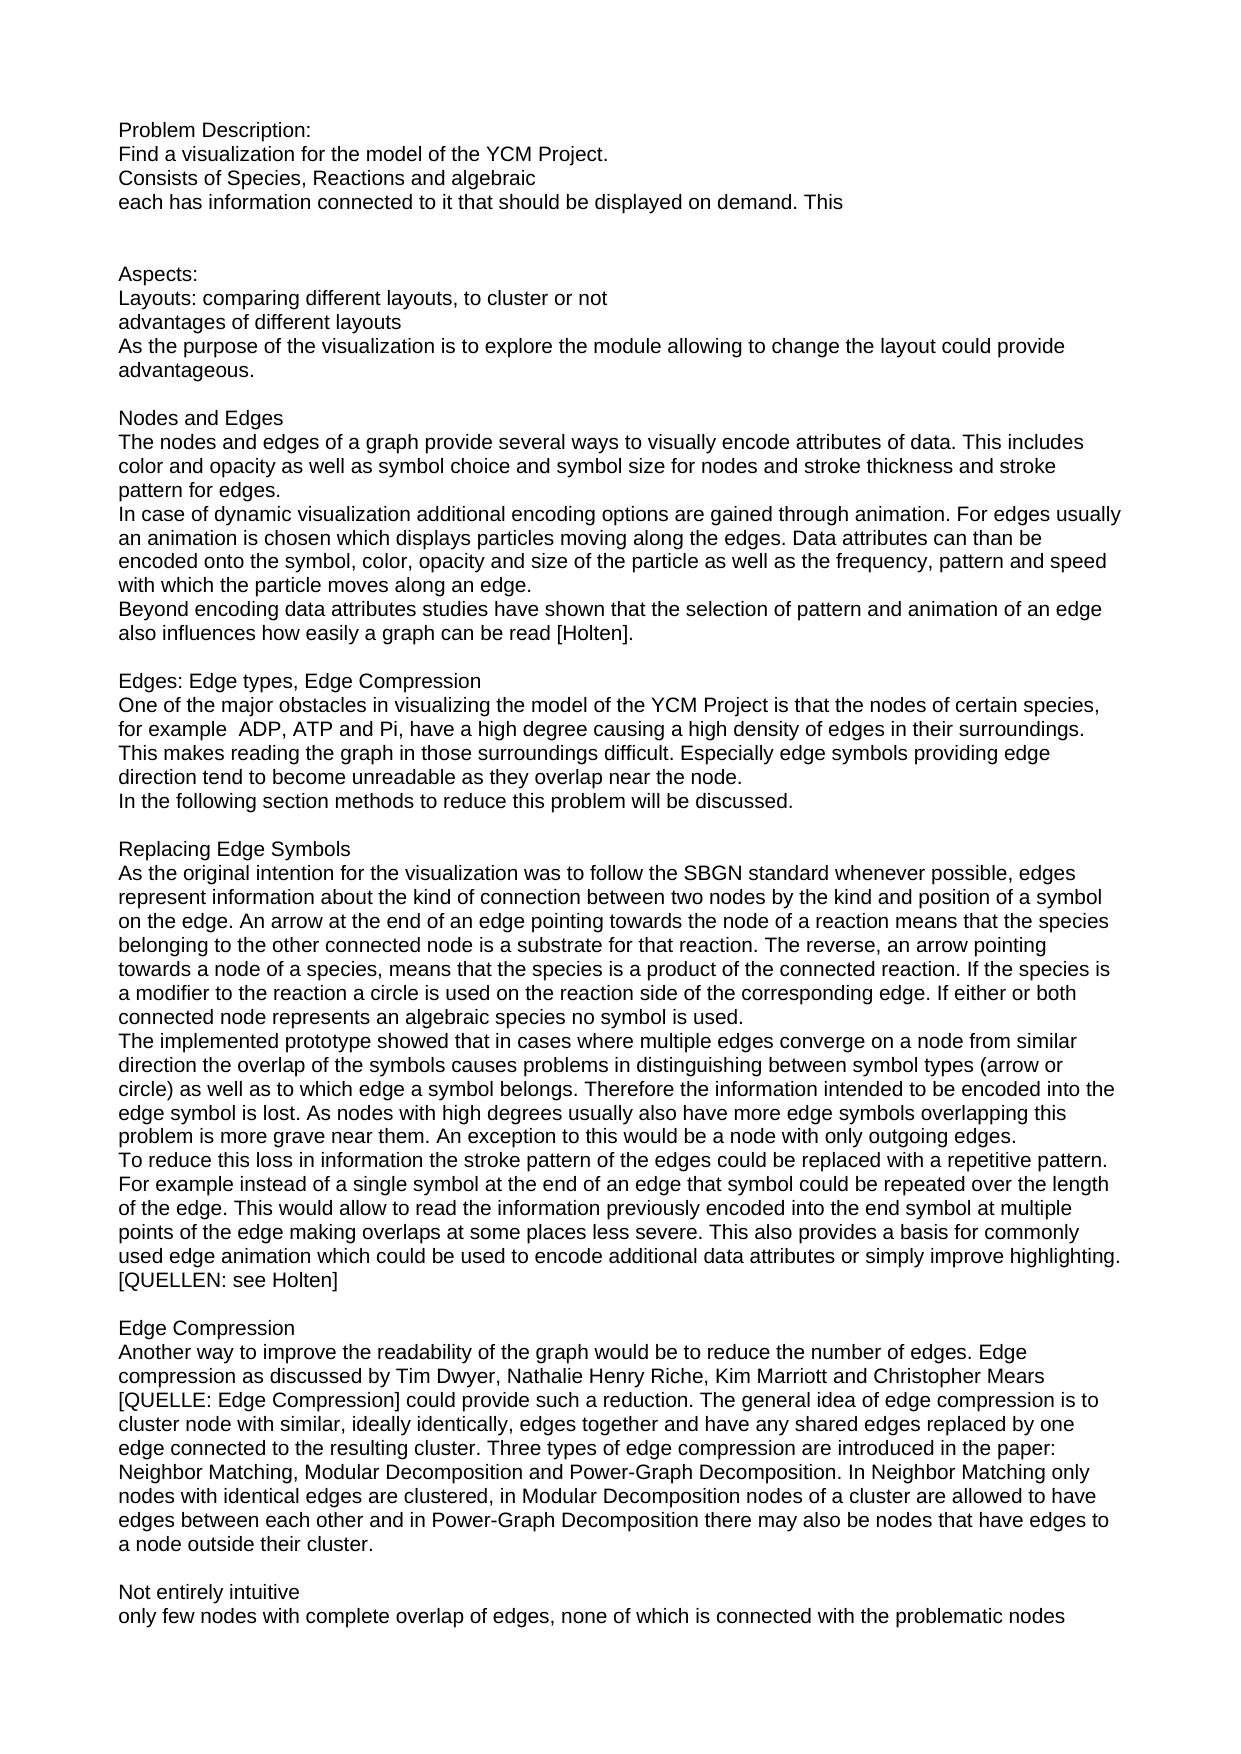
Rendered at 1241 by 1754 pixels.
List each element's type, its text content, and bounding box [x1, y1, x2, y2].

text each has information connected to it that should be displayed on demand. This [118, 190, 1122, 214]
text Consists of Species, Reactions and algebraic [118, 166, 1122, 190]
text Find a visualization for the model of the YCM Project. [118, 142, 1122, 166]
text Beyond encoding data attributes studies have shown that the selection of pattern and animation of an edge also influences how easily a graph can be read [Holten]. [118, 597, 1122, 645]
text To reduce this loss in information the stroke pattern of the edges could be replaced with a repetitive pattern. For example instead of a single symbol at the end of an edge that symbol could be repeated over the length of the edge. This would allow to read the information previously encoded into the end symbol at multiple points of the edge making overlaps at some places less severe. This also provides a basis for commonly used edge animation which could be used to encode additional data attributes or simply improve highlighting.[QUELLEN: see Holten] [118, 1148, 1122, 1292]
text Another way to improve the readability of the graph would be to reduce the number of edges. Edge compression as discussed by Tim Dwyer, Nathalie Henry Riche, Kim Marriott and Christopher Mears [QUELLE: Edge Compression] could provide such a reduction. The general idea of edge compression is to cluster node with similar, ideally identically, edges together and have any shared edges replaced by one edge connected to the resulting cluster. Three types of edge compression are introduced in the paper: Neighbor Matching, Modular Decomposition and Power-Graph Decomposition. In Neighbor Matching only nodes with identical edges are clustered, in Modular Decomposition nodes of a cluster are allowed to have edges between each other and in Power-Graph Decomposition there may also be nodes that have edges to a node outside their cluster. [118, 1340, 1122, 1556]
text Layouts: comparing different layouts, to cluster or not [118, 286, 1122, 310]
text As the purpose of the visualization is to explore the module allowing to change the layout could provide advantageous. [118, 334, 1122, 382]
text Nodes and Edges [118, 406, 1122, 429]
text As the original intention for the visualization was to follow the SBGN standard whenever possible, edges represent information about the kind of connection between two nodes by the kind and position of a symbol on the edge. An arrow at the end of an edge pointing towards the node of a reaction means that the species belonging to the other connected node is a substrate for that reaction. The reverse, an arrow pointing towards a node of a species, means that the species is a product of the connected reaction. If the species is a modifier to the reaction a circle is used on the reaction side of the corresponding edge. If either or both connected node represents an algebraic species no symbol is used. [118, 861, 1122, 1028]
text Problem Description: [118, 118, 1122, 142]
text In case of dynamic visualization additional encoding options are gained through animation. For edges usually an animation is chosen which displays particles moving along the edges. Data attributes can than be encoded onto the symbol, color, opacity and size of the particle as well as the frequency, pattern and speed with which the particle moves along an edge. [118, 501, 1122, 597]
text Edge Compression [118, 1316, 1122, 1340]
text The implemented prototype showed that in cases where multiple edges converge on a node from similar direction the overlap of the symbols causes problems in distinguishing between symbol types (arrow or circle) as well as to which edge a symbol belongs. Therefore the information intended to be encoded into the edge symbol is lost. As nodes with high degrees usually also have more edge symbols overlapping this problem is more grave near them. An exception to this would be a node with only outgoing edges. [118, 1028, 1122, 1148]
text Replacing Edge Symbols [118, 837, 1122, 861]
text advantages of different layouts [118, 310, 1122, 334]
text only few nodes with complete overlap of edges, none of which is connected with the problematic nodes [118, 1603, 1122, 1627]
text The nodes and edges of a graph provide several ways to visually encode attributes of data. This includes color and opacity as well as symbol choice and symbol size for nodes and stroke thickness and stroke pattern for edges. [118, 429, 1122, 501]
text Edges: Edge types, Edge Compression [118, 669, 1122, 693]
text Not entirely intuitive [118, 1579, 1122, 1603]
text One of the major obstacles in visualizing the model of the YCM Project is that the nodes of certain species, for example ADP, ATP and Pi, have a high degree causing a high density of edges in their surroundings. This makes reading the graph in those surroundings difficult. Especially edge symbols providing edge direction tend to become unreadable as they overlap near the node. [118, 693, 1122, 789]
text Aspects: [118, 262, 1122, 286]
text In the following section methods to reduce this problem will be discussed. [118, 789, 1122, 813]
